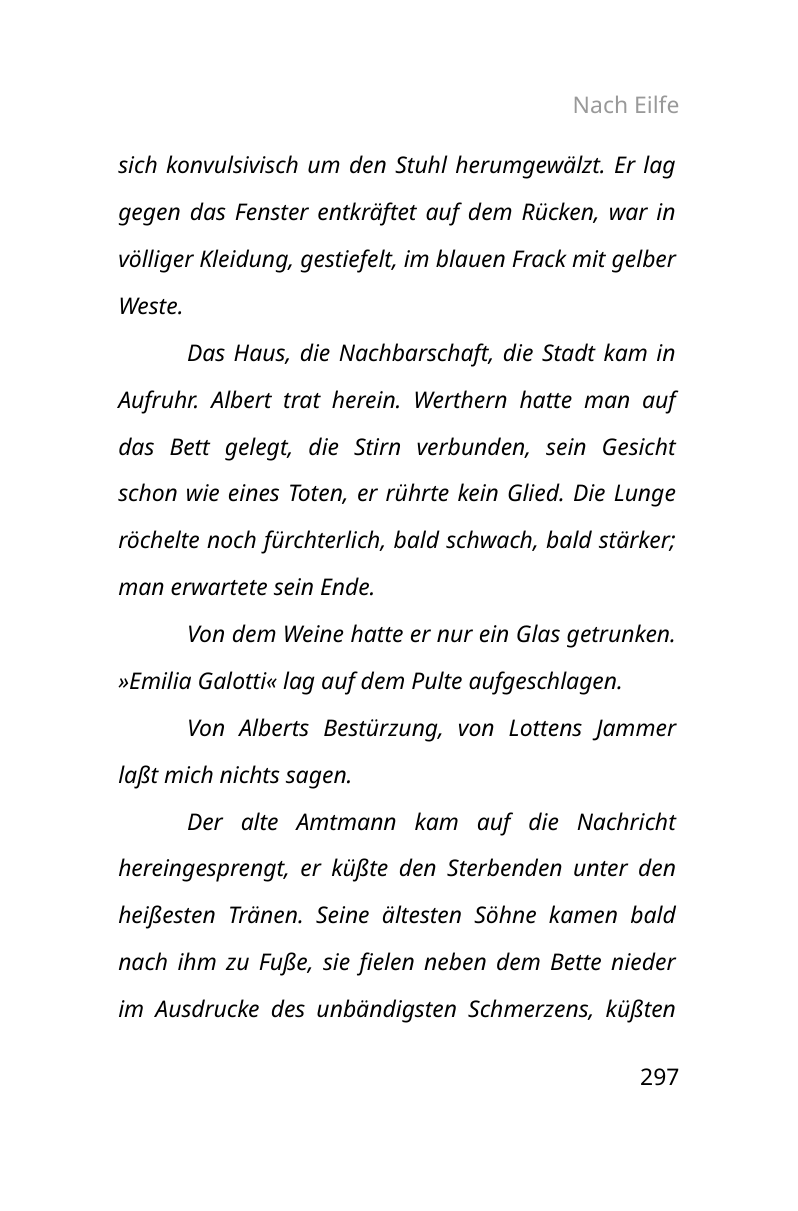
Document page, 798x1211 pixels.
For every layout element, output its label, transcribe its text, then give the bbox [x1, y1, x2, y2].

text sich konvulsivisch um den Stuhl herumgewälzt. Er lag gegen das Fenster entkräftet auf dem Rücken, war in völliger Kleidung, gestiefelt, im blauen Frack mit gelber Weste. [118, 149, 679, 321]
text Das Haus, die Nachbarschaft, die Stadt kam in Aufruhr. Albert trat herein. Werthern hatte man auf das Bett gelegt, die Stirn verbunden, sein Gesicht schon wie eines Toten, er rührte kein Glied. Die Lunge röchelte noch fürchterlich, bald schwach, bald stärker; man erwartete sein Ende. [118, 337, 679, 602]
text Von dem Weine hatte er nur ein Glas getrunken. »Emilia Galotti« lag auf dem Pulte aufgeschlagen. [118, 618, 679, 696]
text Der alte Amtmann kam auf die Nachricht hereingesprengt, er küßte den Sterbenden unter den heißesten Tränen. Seine ältesten Söhne kamen bald nach ihm zu Fuße, sie fielen neben dem Bette nieder im Ausdrucke des unbändigsten Schmerzens, küßten [118, 806, 679, 1024]
text Von Alberts Bestürzung, von Lottens Jammer laßt mich nichts sagen. [118, 712, 679, 790]
